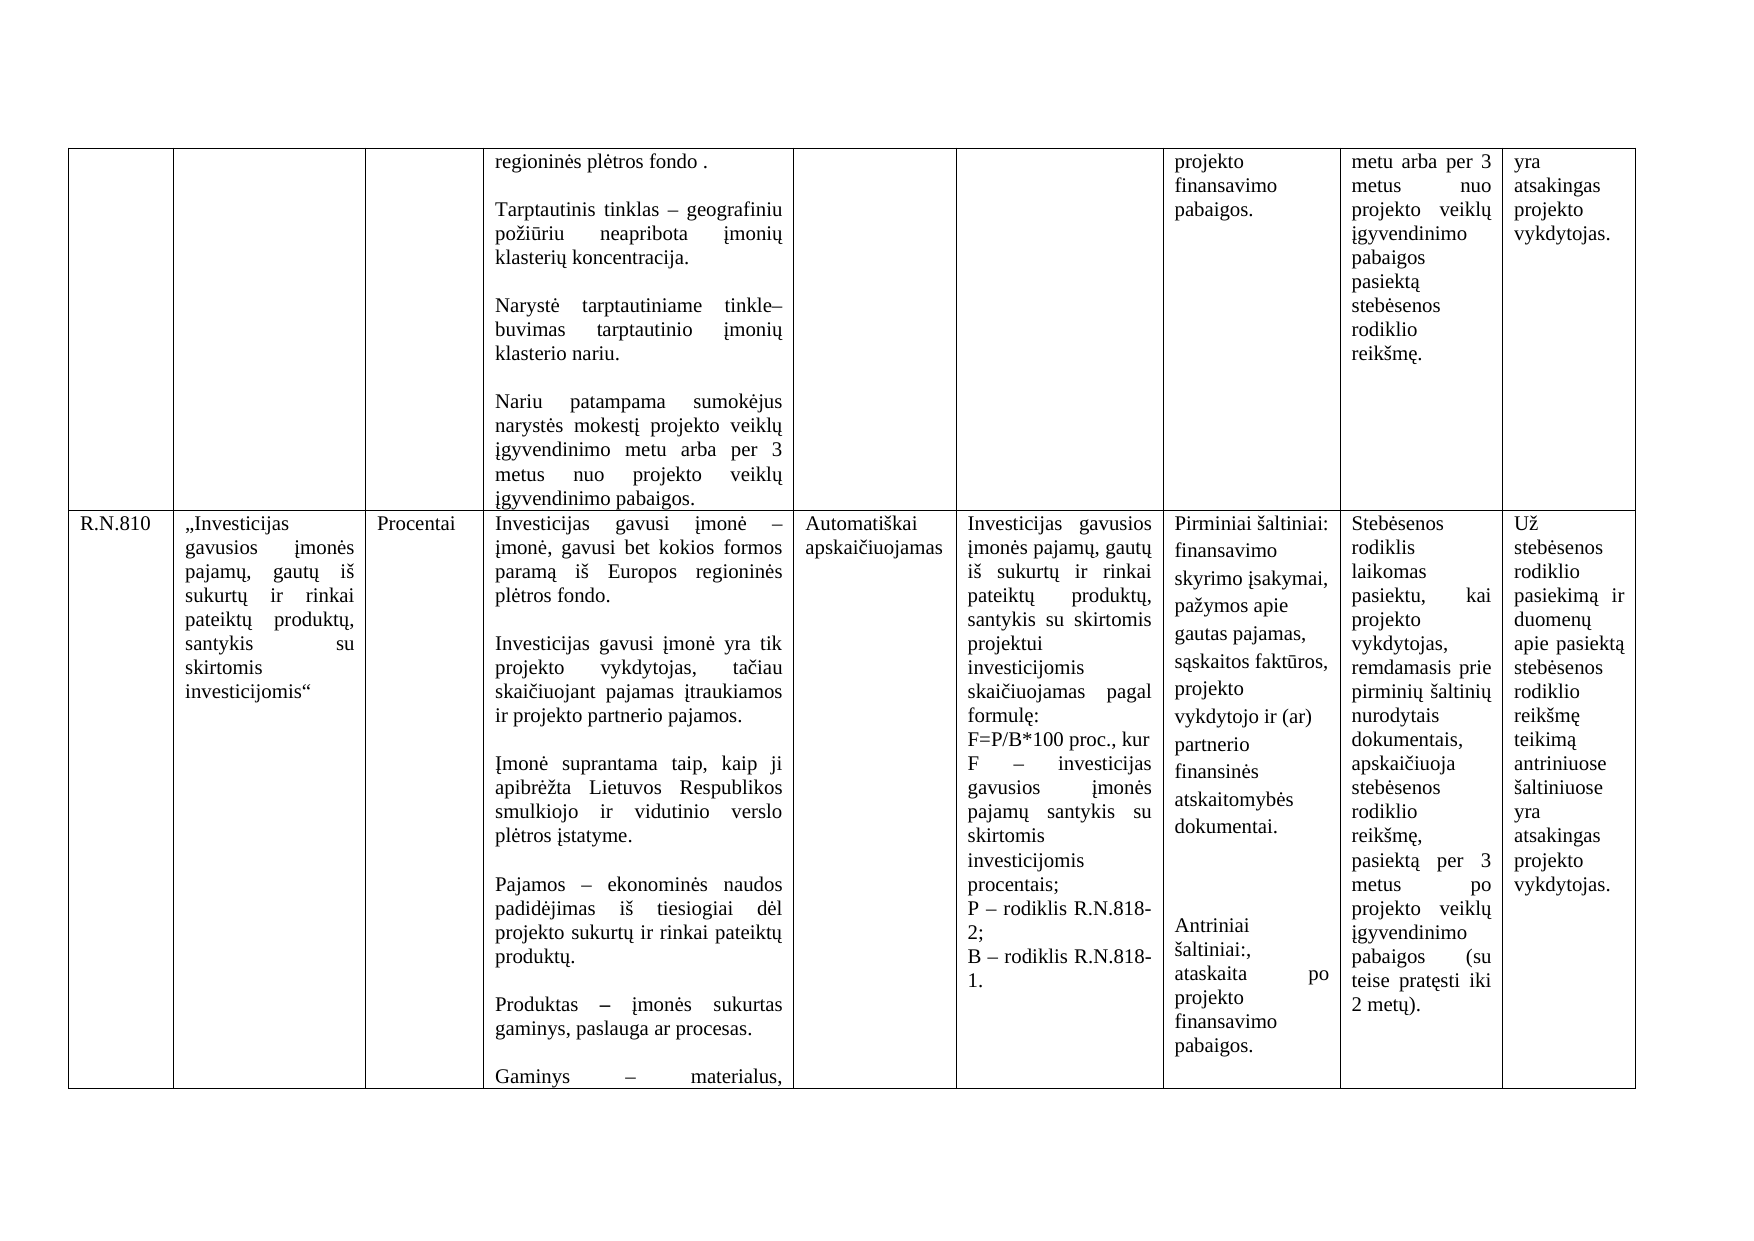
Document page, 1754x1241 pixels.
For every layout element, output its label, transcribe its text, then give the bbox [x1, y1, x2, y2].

table_cell R.N.810 [69, 511, 173, 1088]
table_cell „Investicijas gavusios įmonės pajamų, gautų iš sukurtų ir rinkai pateiktų produktų, santykis su skirtomis investicijomis“ [174, 511, 365, 1088]
table_cell Už stebėsenos rodiklio pasiekimą ir duomenų apie pasiektą stebėsenos rodiklio reikšmę teikimą antriniuose šaltiniuose yra atsakingas projekto vykdytojas. [1503, 511, 1635, 1088]
table_cell yra atsakingas projekto vykdytojas. [1503, 149, 1635, 509]
table_cell Stebėsenos rodiklis laikomas pasiektu, kai projekto vykdytojas, remdamasis prie pirminių šaltinių nurodytais dokumentais, apskaičiuoja stebėsenos rodiklio reikšmę, pasiektą per 3 metus po projekto veiklų įgyvendinimo pabaigos (su teise pratęsti iki 2 metų). [1341, 511, 1502, 1088]
table_cell Investicijas gavusi įmonė – įmonė, gavusi bet kokios formos paramą iš Europos regioninės plėtros fondo. Investicijas gavusi įmonė yra tik projekto vykdytojas, tačiau skaičiuojant pajamas įtraukiamos ir projekto partnerio pajamos. Įmonė suprantama taip, kaip ji apibrėžta Lietuvos Respublikos smulkiojo ir vidutinio verslo plėtros įstatyme. Pajamos – ekonominės naudos padidėjimas iš tiesiogiai dėl projekto sukurtų ir rinkai pateiktų produktų. Produktas – įmonės sukurtas gaminys, paslauga ar procesas. Gaminys – materialus, [484, 511, 793, 1088]
table_cell regioninės plėtros fondo . Tarptautinis tinklas – geografiniu požiūriu neapribota įmonių klasterių koncentracija. Narystė tarptautiniame tinkle– buvimas tarptautinio įmonių klasterio nariu. Nariu patampama sumokėjus narystės mokestį projekto veiklų įgyvendinimo metu arba per 3 metus nuo projekto veiklų įgyvendinimo pabaigos. [484, 149, 793, 509]
table_cell projekto finansavimo pabaigos. [1164, 149, 1340, 509]
table_cell [957, 149, 1163, 509]
table_cell Procentai [366, 511, 483, 1088]
table_cell [366, 149, 483, 509]
table_cell metu arba per 3 metus nuo projekto veiklų įgyvendinimo pabaigos pasiektą stebėsenos rodiklio reikšmę. [1341, 149, 1502, 509]
table_cell [174, 149, 365, 509]
table_cell Pirminiai šaltiniai: finansavimo skyrimo įsakymai, pažymos apie gautas pajamas, sąskaitos faktūros, projekto vykdytojo ir (ar) partnerio finansinės atskaitomybės dokumentai. Antriniai šaltiniai:, ataskaita po projekto finansavimo pabaigos. [1164, 511, 1340, 1088]
table_cell [794, 149, 956, 509]
table_cell Automatiškai apskaičiuojamas [794, 511, 956, 1088]
table_cell Investicijas gavusios įmonės pajamų, gautų iš sukurtų ir rinkai pateiktų produktų, santykis su skirtomis projektui investicijomis skaičiuojamas pagal formulę: F=P/B*100 proc., kur F – investicijas gavusios įmonės pajamų santykis su skirtomis investicijomis procentais; P – rodiklis R.N.818-2; B – rodiklis R.N.818-1. [957, 511, 1163, 1088]
table_cell [69, 149, 173, 509]
